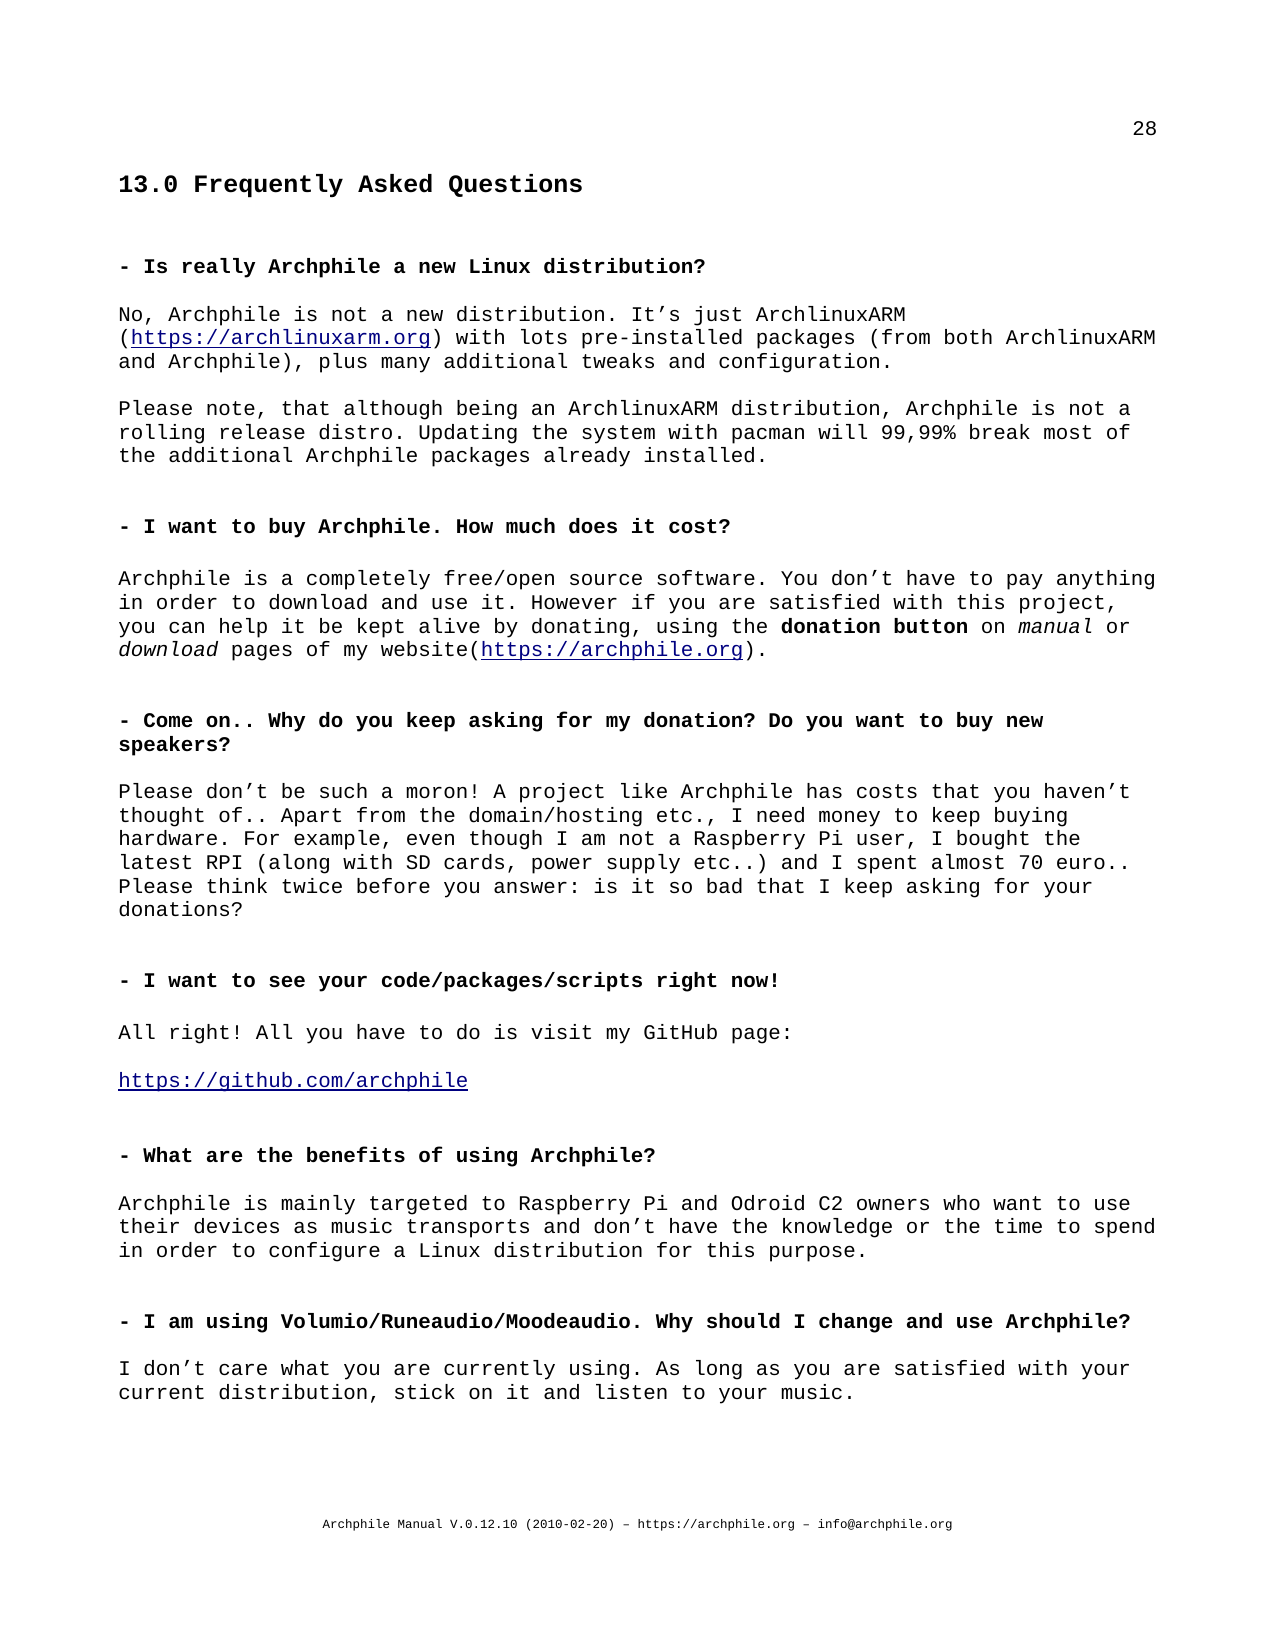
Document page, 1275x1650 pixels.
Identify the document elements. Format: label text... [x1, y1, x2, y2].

text All right! All you have to do is visit my GitHub page: [118, 1022, 1157, 1046]
text Please note, that although being an ArchlinuxARM distribution, Archphile is not a rolling release distro. Updating the system with pacman will 99,99% break most of the additional Archphile packages already installed. [118, 398, 1157, 469]
text Please don’t be such a moron! A project like Archphile has costs that you haven’t thought of.. Apart from the domain/hosting etc., I need money to keep buying hardware. For example, even though I am not a Raspberry Pi user, I bought the latest RPI (along with SD cards, power supply etc..) and I spent almost 70 euro.. Please think twice before you answer: is it so bad that I keep asking for your donations? [118, 781, 1157, 923]
text Archphile is mainly targeted to Raspberry Pi and Odroid C2 owners who want to use their devices as music transports and don’t have the knowledge or the time to spend in order to configure a Linux distribution for this purpose. [118, 1192, 1157, 1263]
text - Is really Archphile a new Linux distribution? [118, 256, 1157, 280]
text - I want to buy Archphile. How much does it cost? [118, 516, 1157, 540]
text https://github.com/archphile [118, 1069, 1157, 1093]
text No, Archphile is not a new distribution. It’s just ArchlinuxARM (https://archlinuxarm.org) with lots pre-installed packages (from both ArchlinuxARM and Archphile), plus many additional tweaks and configuration. [118, 303, 1157, 374]
text 13.0 Frequently Asked Questions [118, 171, 1157, 199]
text - Come on.. Why do you keep asking for my donation? Do you want to buy new speakers? [118, 710, 1157, 757]
text Archphile is a completely free/open source software. You don’t have to pay anything in order to download and use it. However if you are satisfied with this project, you can help it be kept alive by donating, using the donation button on manual or download pages of my website(https://archphile.org). [118, 568, 1157, 663]
text - I want to see your code/packages/scripts right now! [118, 970, 1157, 994]
text - I am using Volumio/Runeaudio/Moodeaudio. Why should I change and use Archphile? [118, 1311, 1157, 1334]
text I don’t care what you are currently using. As long as you are satisfied with your current distribution, stick on it and listen to your music. [118, 1358, 1157, 1405]
text - What are the benefits of using Archphile? [118, 1145, 1157, 1169]
